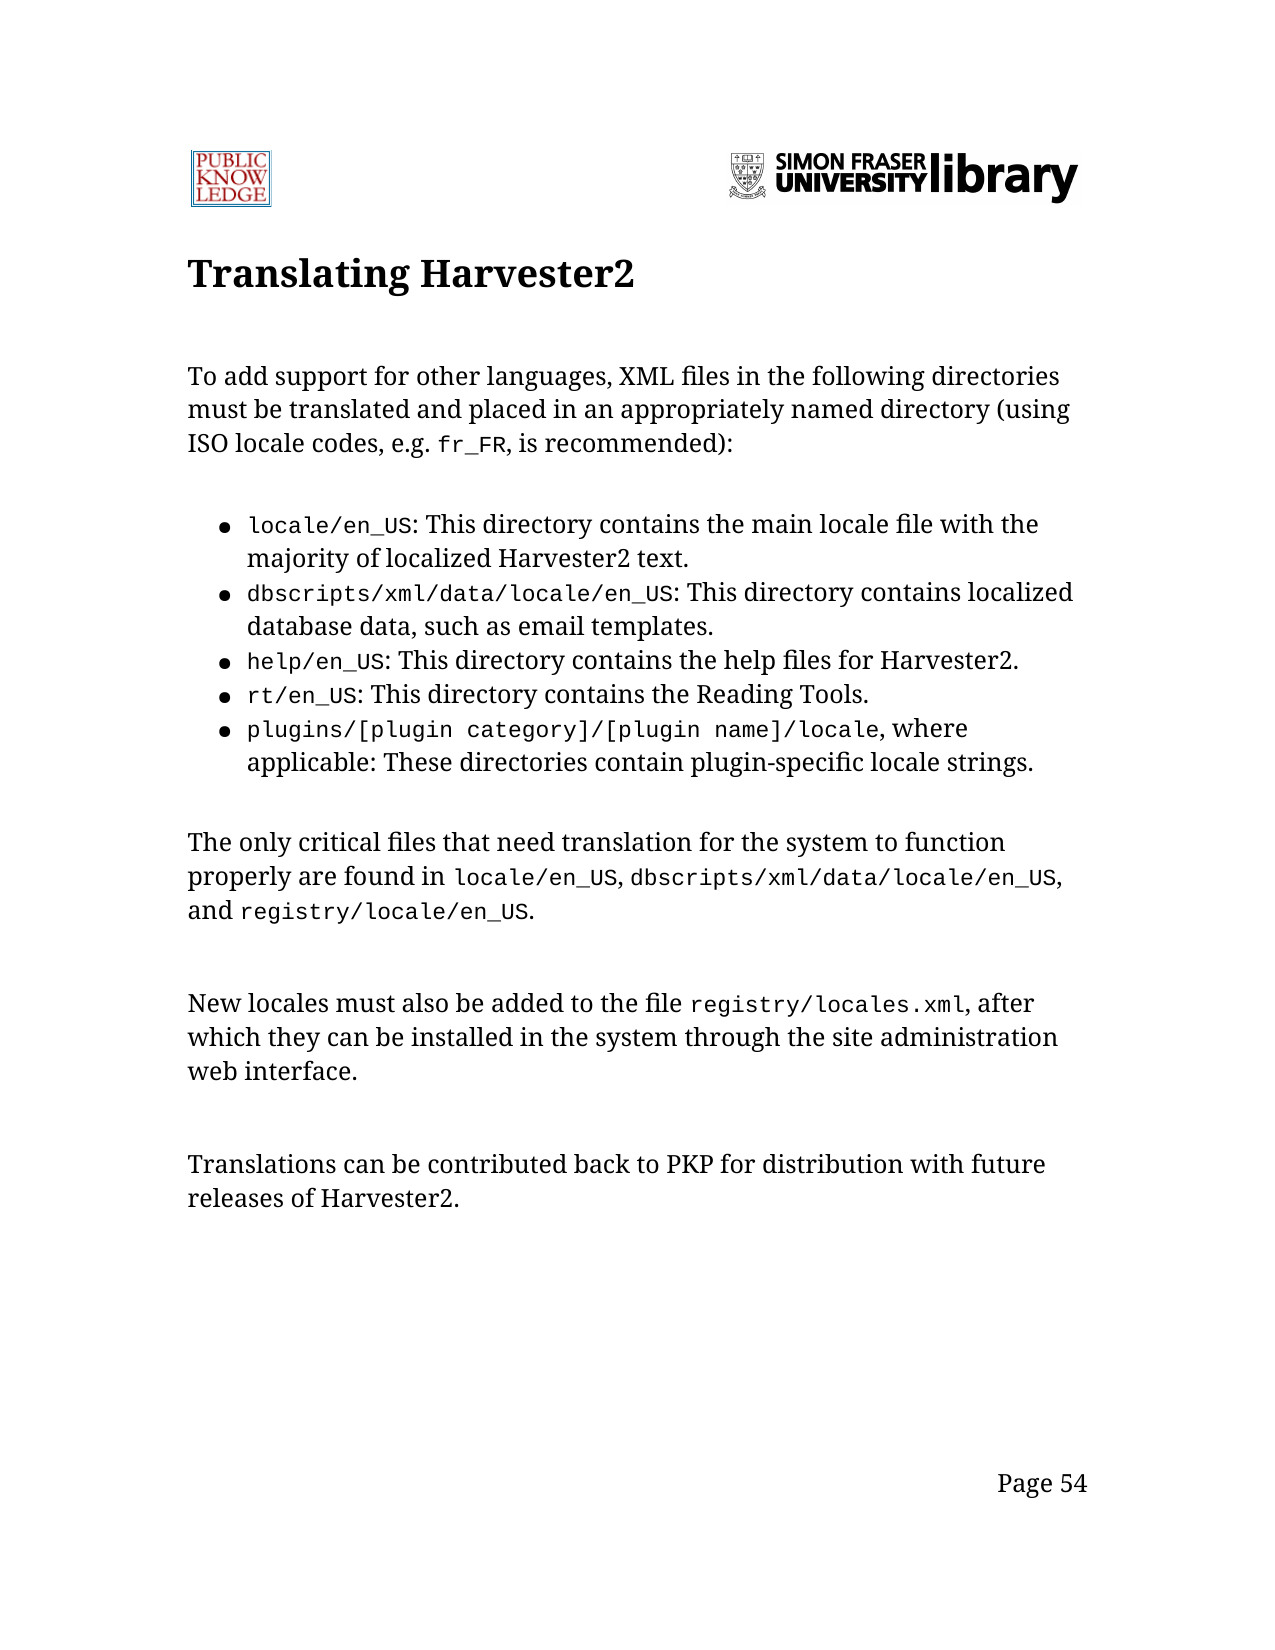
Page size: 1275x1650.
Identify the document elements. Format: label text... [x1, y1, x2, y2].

text The only critical files that need translation for the system to function properly are found in locale/en_US, dbscripts/xml/data/locale/en_US, and registry/locale/en_US. [187, 824, 1087, 926]
list dbscripts/xml/data/locale/en_US: This directory contains localized database data, such as email templates. [217, 574, 1087, 642]
list rt/en_US: This directory contains the Reading Tools. [217, 676, 1087, 710]
text New locales must also be added to the file registry/locales.xml, after which they can be installed in the system through the site administration web interface. [187, 985, 1087, 1087]
text Translations can be contributed back to PKP for distribution with future releases of Harvester2. [187, 1146, 1087, 1214]
text To add support for other languages, XML files in the following directories must be translated and placed in an appropriately named directory (using ISO locale codes, e.g. fr_FR, is recommended): [187, 358, 1087, 460]
subtitle Translating Harvester2 [187, 247, 1087, 299]
list locale/en_US: This directory contains the main locale file with the majority of localized Harvester2 text. [217, 506, 1087, 574]
list plugins/[plugin category]/[plugin name]/locale, where applicable: These directories contain plugin-specific locale strings. [217, 710, 1087, 778]
list help/en_US: This directory contains the help files for Harvester2. [217, 642, 1087, 676]
picture [193, 150, 272, 205]
picture [723, 150, 1083, 207]
